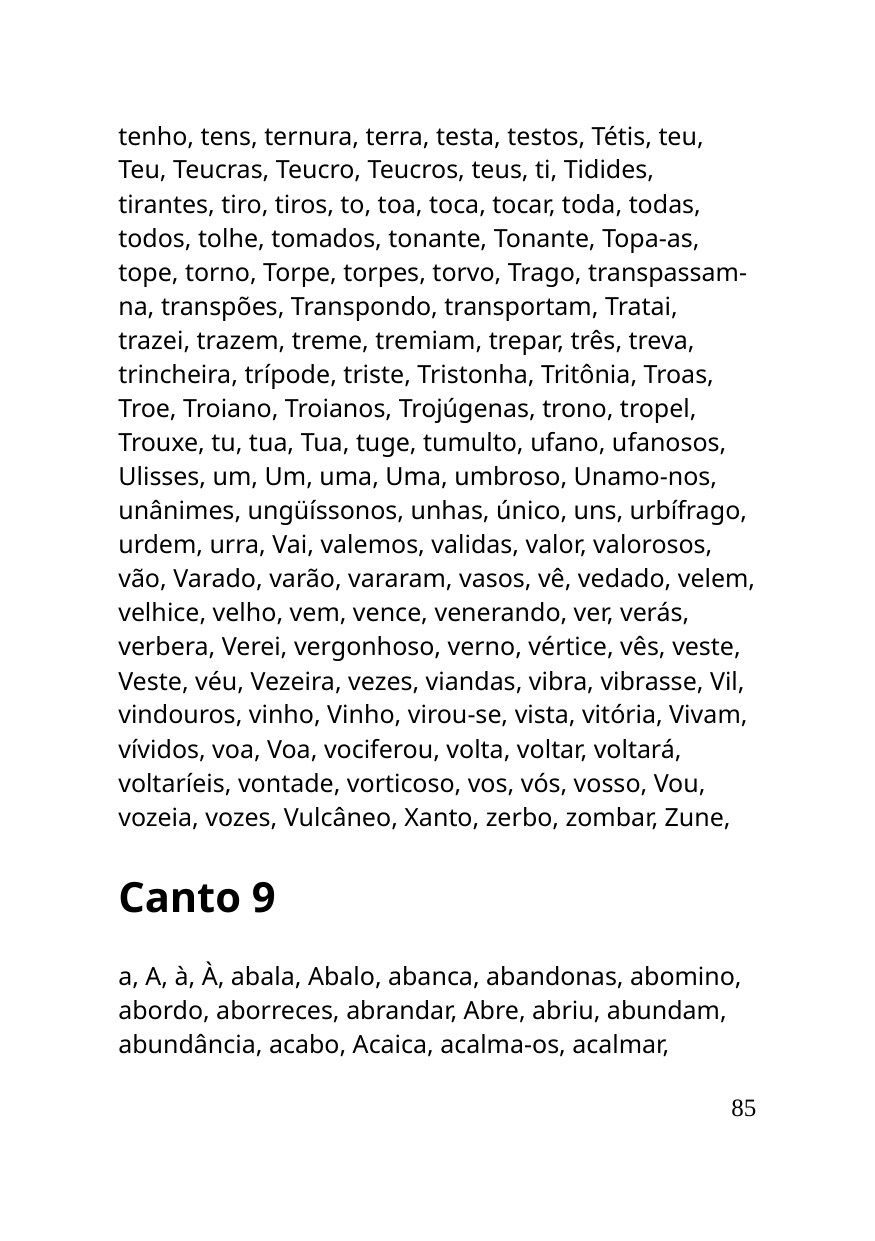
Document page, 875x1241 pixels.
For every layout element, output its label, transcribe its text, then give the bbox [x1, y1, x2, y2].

text tenho, tens, ternura, terra, testa, testos, Tétis, teu, Teu, Teucras, Teucro, Teucros, teus, ti, Tidides, tirantes, tiro, tiros, to, toa, toca, tocar, toda, todas, todos, tolhe, tomados, tonante, Tonante, Topa-as, tope, torno, Torpe, torpes, torvo, Trago, transpassam-na, transpões, Transpondo, transportam, Tratai, trazei, trazem, treme, tremiam, trepar, três, treva, trincheira, trípode, triste, Tristonha, Tritônia, Troas, Troe, Troiano, Troianos, Trojúgenas, trono, tropel, Trouxe, tu, tua, Tua, tuge, tumulto, ufano, ufanosos, Ulisses, um, Um, uma, Uma, umbroso, Unamo-nos, unânimes, ungüíssonos, unhas, único, uns, urbífrago, urdem, urra, Vai, valemos, validas, valor, valorosos, vão, Varado, varão, vararam, vasos, vê, vedado, velem, velhice, velho, vem, vence, venerando, ver, verás, verbera, Verei, vergonhoso, verno, vértice, vês, veste, Veste, véu, Vezeira, vezes, viandas, vibra, vibrasse, Vil, vindouros, vinho, Vinho, virou-se, vista, vitória, Vivam, vívidos, voa, Voa, vociferou, volta, voltar, voltará, voltaríeis, vontade, vorticoso, vos, vós, vosso, Vou, vozeia, vozes, Vulcâneo, Xanto, zerbo, zombar, Zune, [118, 118, 756, 833]
text a, A, à, À, abala, Abalo, abanca, abandonas, abomino, abordo, aborreces, abrandar, Abre, abriu, abundam, abundância, acabo, Acaica, acalma-os, acalmar, [118, 958, 756, 1061]
text Canto 9 [118, 867, 756, 924]
